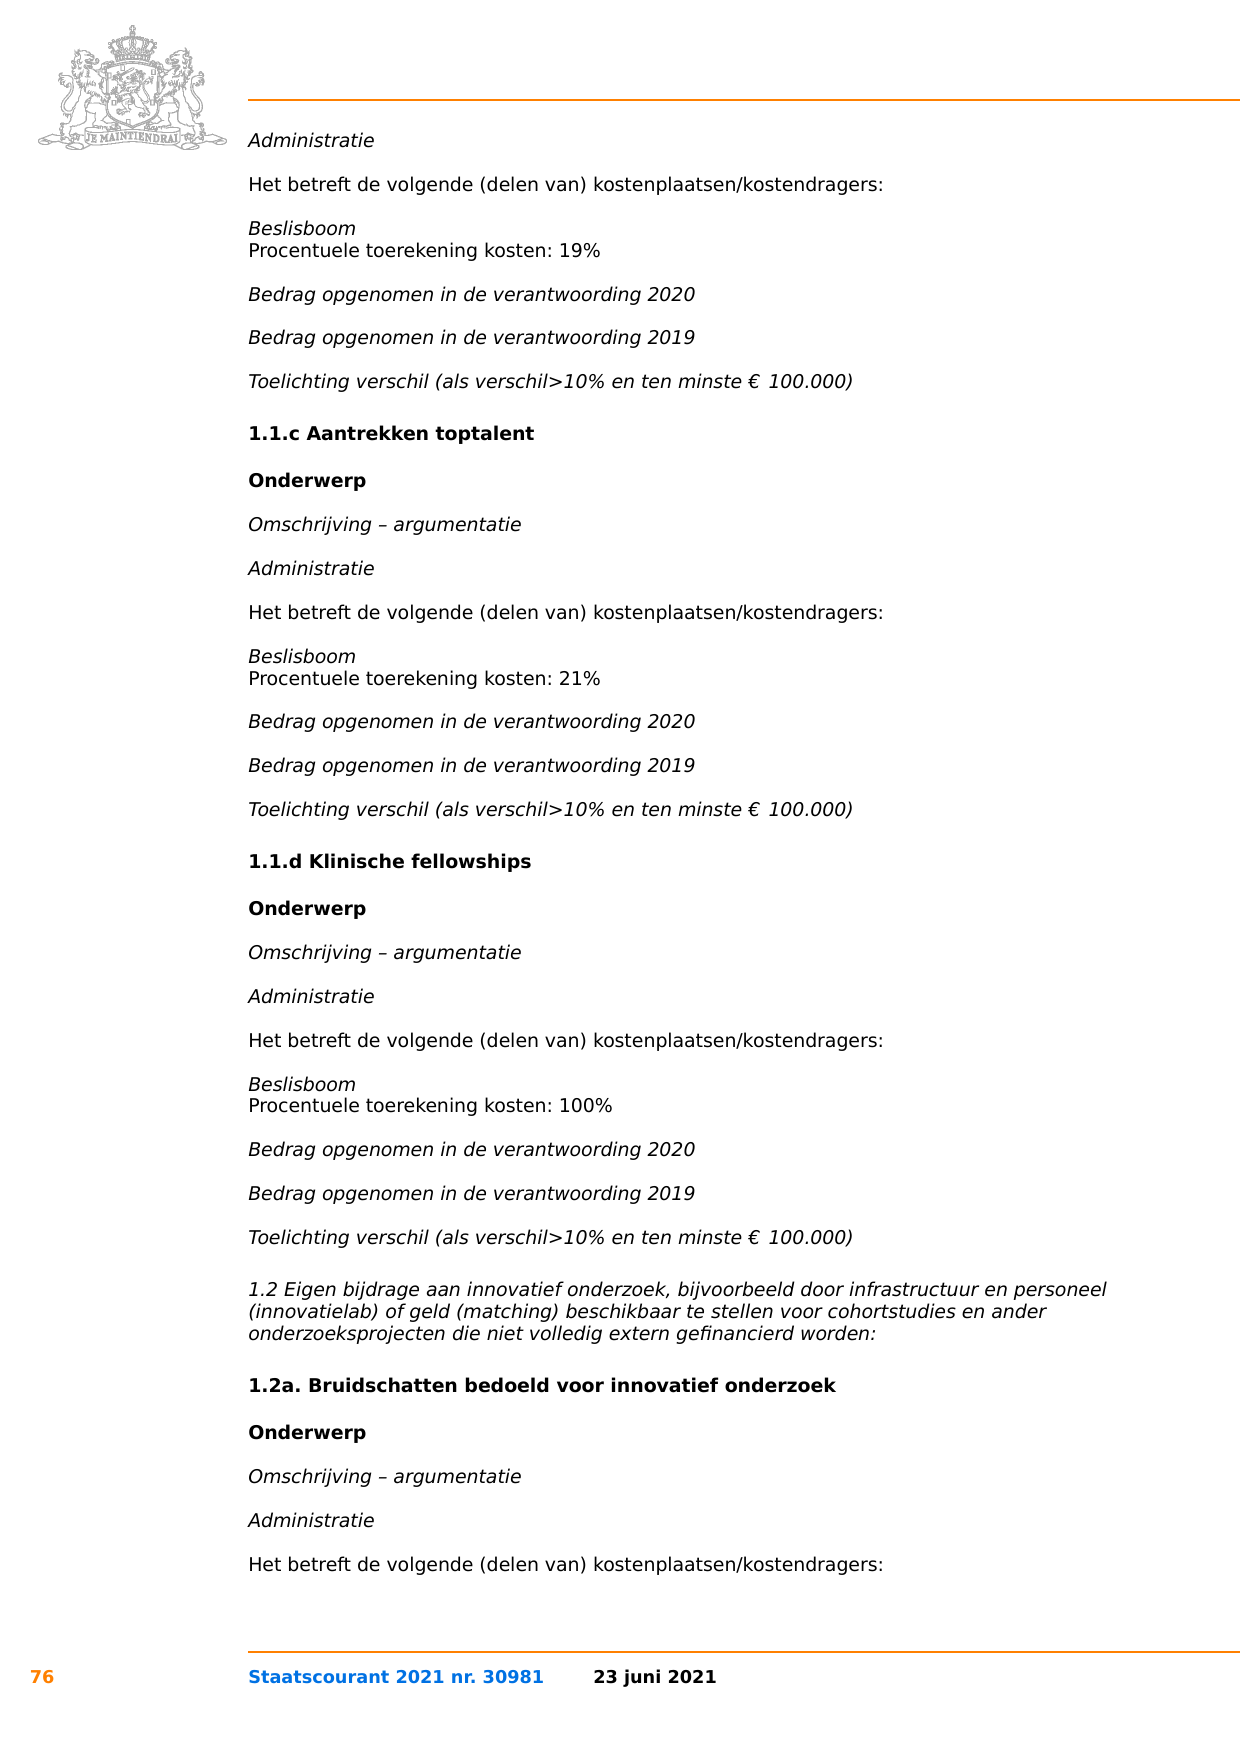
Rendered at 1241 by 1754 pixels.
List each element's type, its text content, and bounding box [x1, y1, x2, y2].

text Het betreft de volgende (delen van) kostenplaatsen/kostendragers: [248, 1029, 1163, 1052]
text Bedrag opgenomen in de verantwoording 2020 [248, 711, 1163, 733]
subtitle 1.2a. Bruidschatten bedoeld voor innovatief onderzoek [248, 1375, 1163, 1397]
text Het betreft de volgende (delen van) kostenplaatsen/kostendragers: [248, 1553, 1163, 1575]
text Bedrag opgenomen in de verantwoording 2019 [248, 755, 1163, 777]
text Beslisboom [248, 218, 1163, 239]
text Omschrijving – argumentatie [248, 1466, 1163, 1488]
text Beslisboom [248, 646, 1163, 667]
text Toelichting verschil (als verschil>10% en ten minste € 100.000) [248, 371, 1163, 393]
text Bedrag opgenomen in de verantwoording 2019 [248, 327, 1163, 349]
subtitle 1.1.d Klinische fellowships [248, 851, 1163, 873]
text Toelichting verschil (als verschil>10% en ten minste € 100.000) [248, 799, 1163, 821]
text Procentuele toerekening kosten: 100% [248, 1095, 1163, 1117]
text Procentuele toerekening kosten: 19% [248, 239, 1163, 262]
text Toelichting verschil (als verschil>10% en ten minste € 100.000) [248, 1227, 1163, 1249]
text Bedrag opgenomen in de verantwoording 2020 [248, 1139, 1163, 1161]
subtitle Administratie [248, 986, 1163, 1008]
subtitle Administratie [248, 130, 1163, 152]
subtitle 1.2 Eigen bijdrage aan innovatief onderzoek, bijvoorbeeld door infrastructuur en personeel (innovatielab) of geld (matching) beschikbaar te stellen voor cohortstudies en ander onderzoeksprojecten die niet volledig extern gefinancierd worden: [248, 1279, 1163, 1345]
subtitle Administratie [248, 558, 1163, 580]
picture [38, 25, 227, 150]
subtitle Onderwerp [248, 1422, 1163, 1444]
text Het betreft de volgende (delen van) kostenplaatsen/kostendragers: [248, 602, 1163, 624]
subtitle Onderwerp [248, 470, 1163, 492]
subtitle Administratie [248, 1509, 1163, 1532]
text Omschrijving – argumentatie [248, 942, 1163, 964]
text Omschrijving – argumentatie [248, 514, 1163, 536]
text Bedrag opgenomen in de verantwoording 2020 [248, 283, 1163, 305]
text Het betreft de volgende (delen van) kostenplaatsen/kostendragers: [248, 174, 1163, 196]
text Bedrag opgenomen in de verantwoording 2019 [248, 1183, 1163, 1205]
text Procentuele toerekening kosten: 21% [248, 667, 1163, 689]
subtitle 1.1.c Aantrekken toptalent [248, 423, 1163, 445]
text Beslisboom [248, 1073, 1163, 1095]
subtitle Onderwerp [248, 898, 1163, 920]
